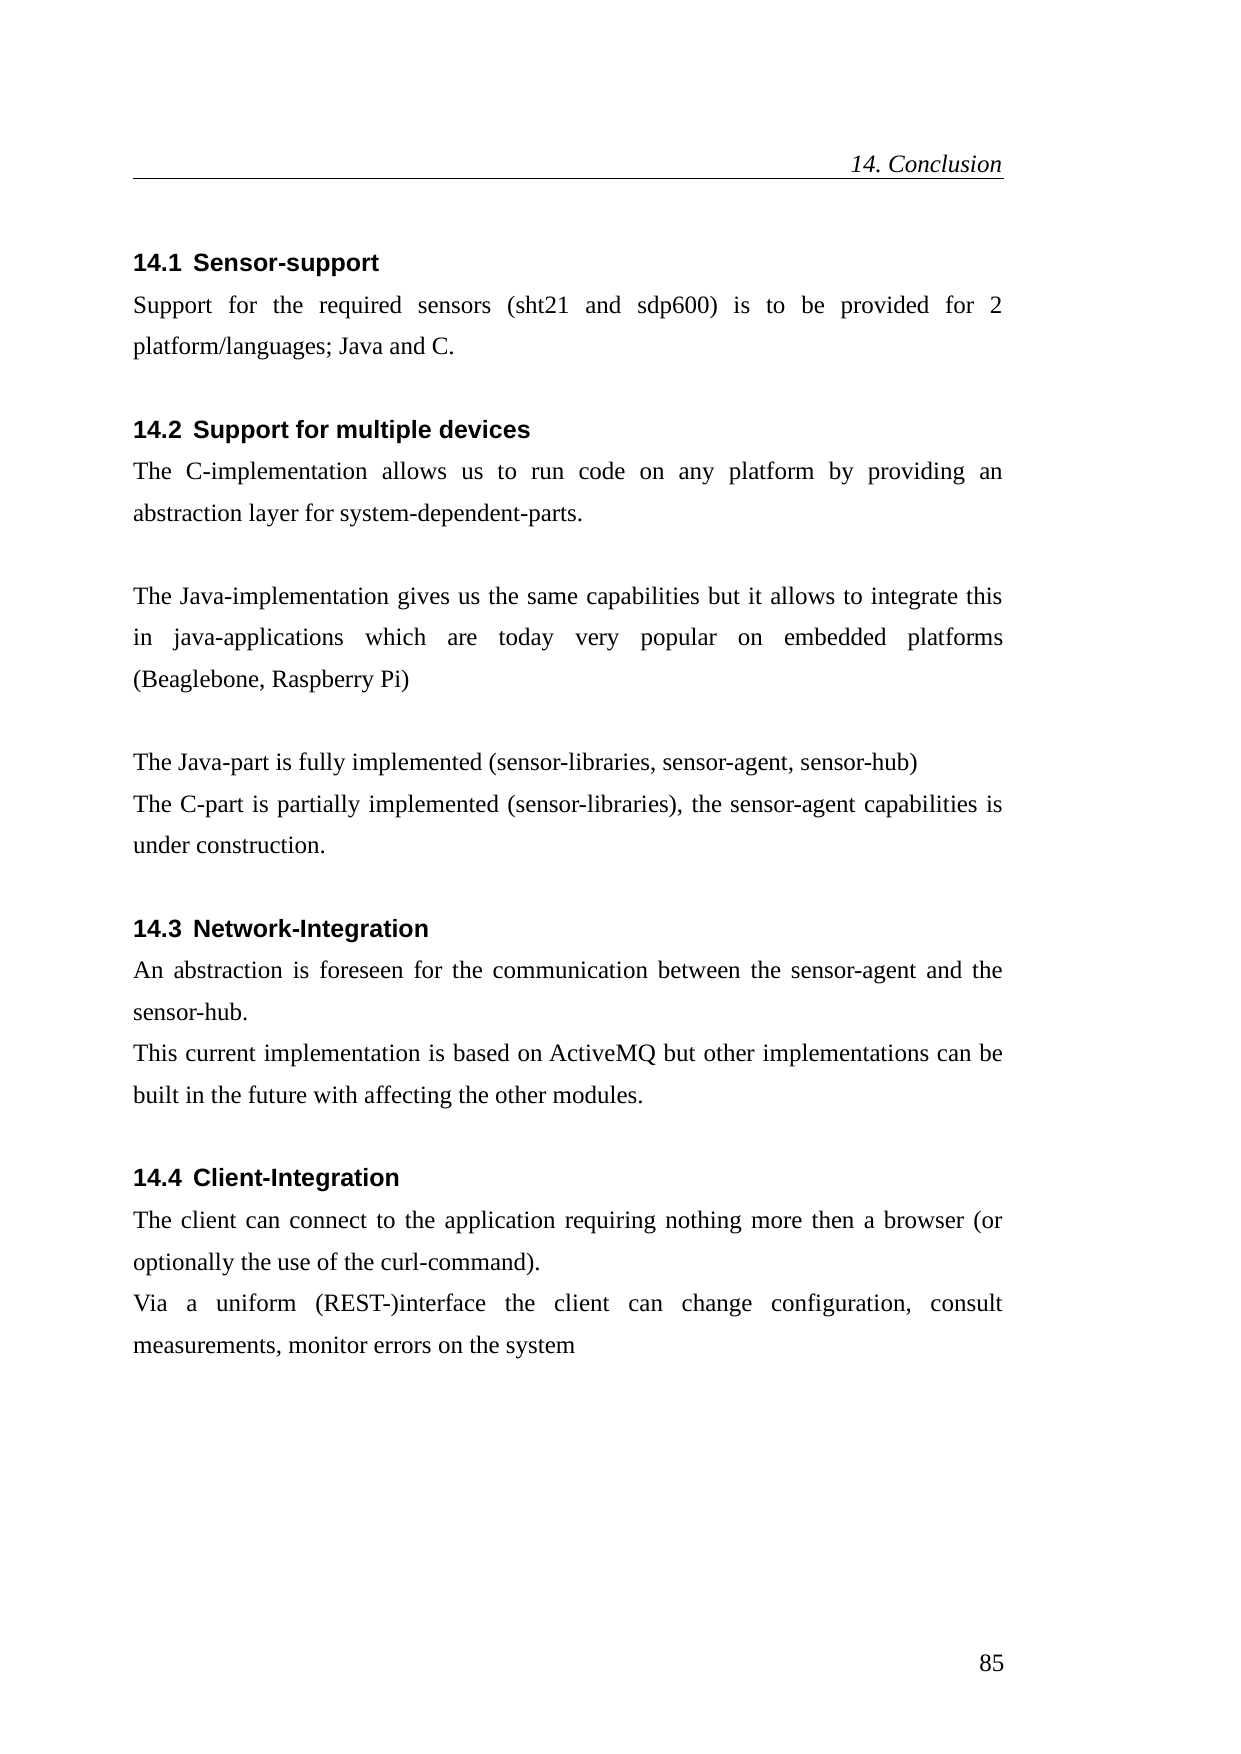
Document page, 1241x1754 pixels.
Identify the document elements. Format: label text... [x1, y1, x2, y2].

subtitle Support for multiple devices [133, 415, 1004, 443]
text This current implementation is based on ActiveMQ but other implementations can be built in the future with affecting the other modules. [133, 1039, 1004, 1109]
text Via a uniform (REST-)interface the client can change configuration, consult measurements, monitor errors on the system [133, 1289, 1004, 1358]
text An abstraction is foreseen for the communication between the sensor-agent and the sensor-hub. [133, 956, 1004, 1026]
text The C-part is partially implemented (sensor-libraries), the sensor-agent capabilities is under construction. [133, 790, 1004, 859]
text The client can connect to the application requiring nothing more then a browser (or optionally the use of the curl-command). [133, 1206, 1004, 1275]
subtitle Sensor-support [133, 249, 1004, 277]
text Support for the required sensors (sht21 and sdp600) is to be provided for 2 platform/languages; Java and C. [133, 291, 1004, 360]
subtitle Network-Integration [133, 914, 1004, 942]
text The Java-implementation gives us the same capabilities but it allows to integrate this in java-applications which are today very popular on embedded platforms (Beaglebone, Raspberry Pi) [133, 582, 1004, 693]
text The C-implementation allows us to run code on any platform by providing an abstraction layer for system-dependent-parts. [133, 457, 1004, 527]
text The Java-part is fully implemented (sensor-libraries, sensor-agent, sensor-hub) [133, 748, 1004, 776]
subtitle Client-Integration [133, 1164, 1004, 1192]
